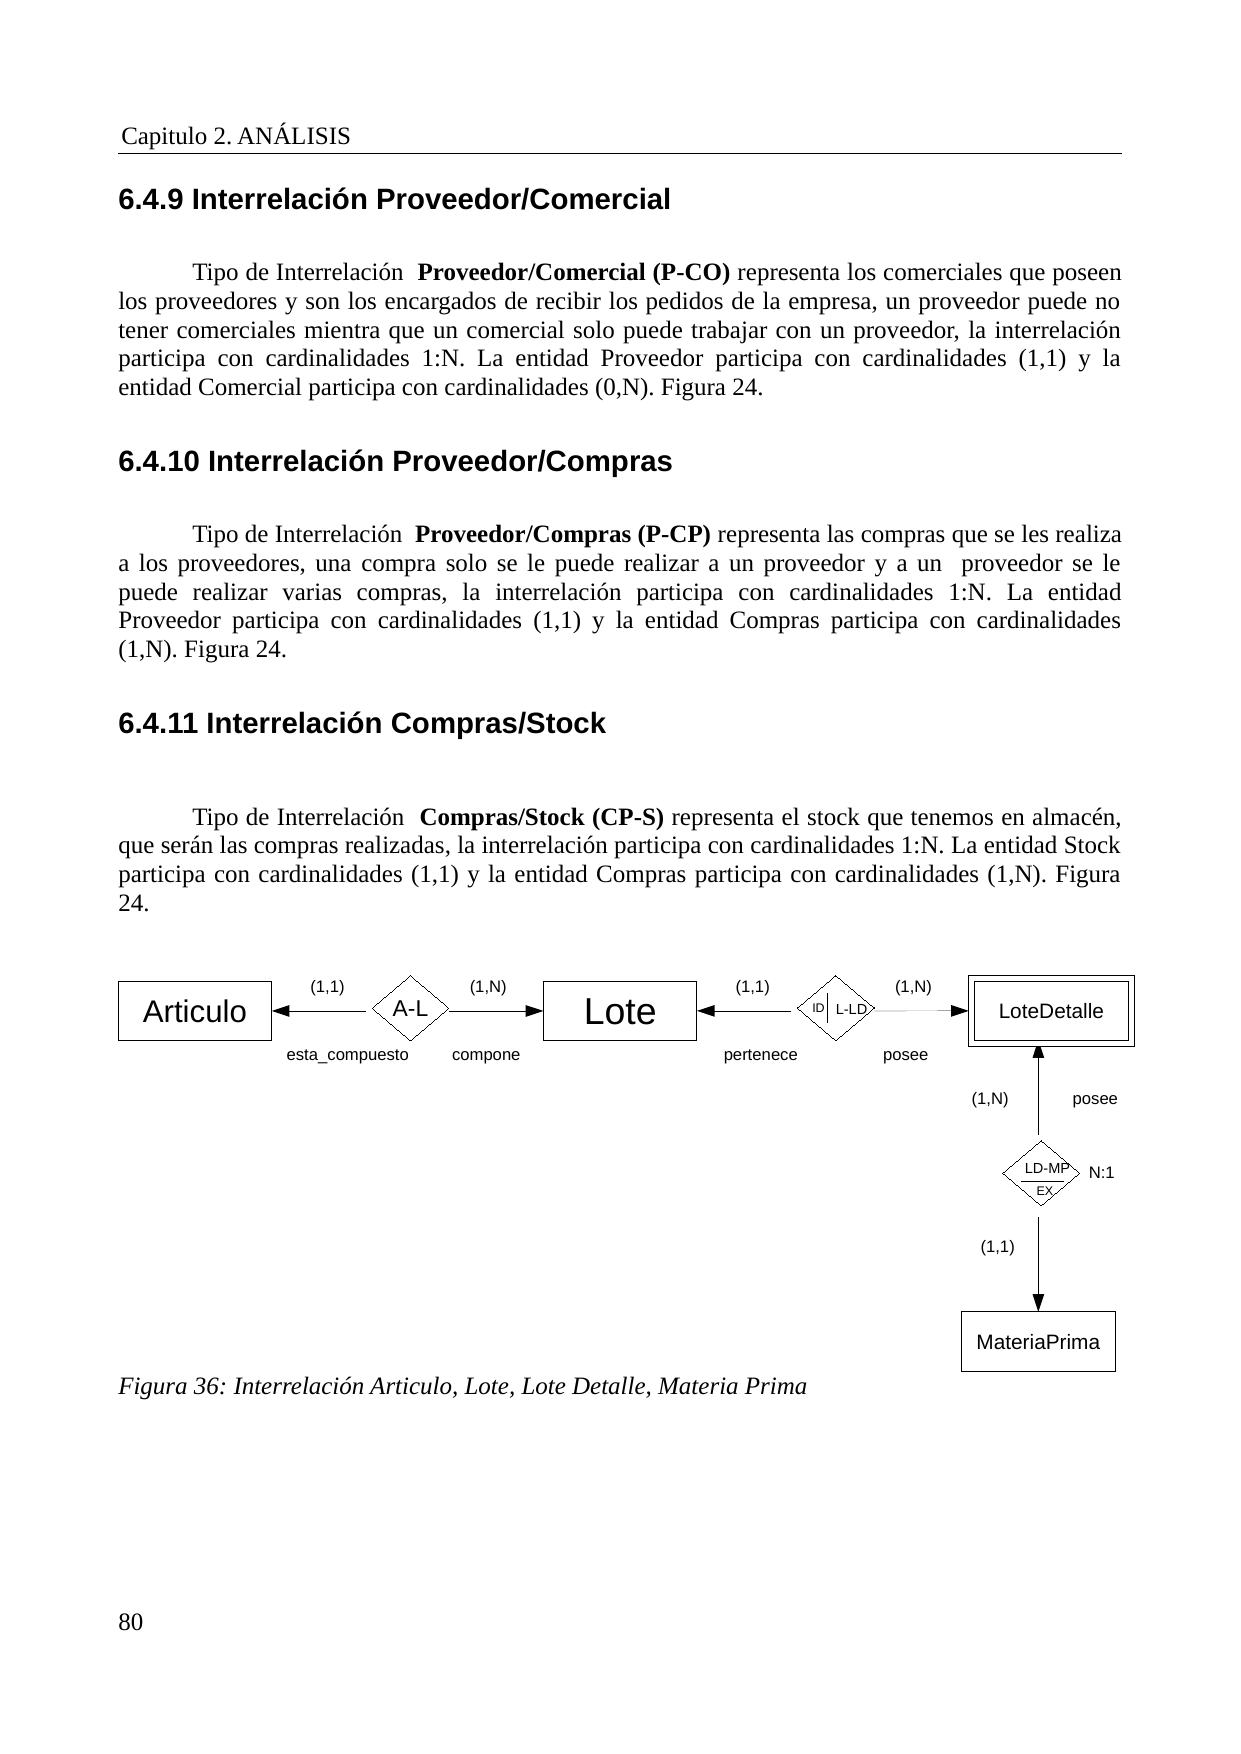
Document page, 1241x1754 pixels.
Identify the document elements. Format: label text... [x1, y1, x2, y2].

subtitle 6.4.11 Interrelación Compras/Stock [118, 706, 1122, 740]
text Tipo de Interrelación Proveedor/Compras (P-CP) representa las compras que se les realiza a los proveedores, una compra solo se le puede realizar a un proveedor y a un proveedor se le puede realizar varias compras, la interrelación participa con cardinalidades 1:N. La entidad Proveedor participa con cardinalidades (1,1) y la entidad Compras participa con cardinalidades (1,N). Figura 24. [118, 519, 1122, 663]
subtitle 6.4.10 Interrelación Proveedor/Compras [118, 444, 1122, 478]
text Tipo de Interrelación Proveedor/Comercial (P-CO) representa los comerciales que poseen los proveedores y son los encargados de recibir los pedidos de la empresa, un proveedor puede no tener comerciales mientra que un comercial solo puede trabajar con un proveedor, la interrelación participa con cardinalidades 1:N. La entidad Proveedor participa con cardinalidades (1,1) y la entidad Comercial participa con cardinalidades (0,N). Figura 24. [118, 257, 1122, 401]
subtitle 6.4.9 Interrelación Proveedor/Comercial [118, 182, 1122, 216]
text Tipo de Interrelación Compras/Stock (CP-S) representa el stock que tenemos en almacén, que serán las compras realizadas, la interrelación participa con cardinalidades 1:N. La entidad Stock participa con cardinalidades (1,1) y la entidad Compras participa con cardinalidades (1,N). Figura 24. [118, 802, 1122, 917]
text Figura 36: Interrelación Articulo, Lote, Lote Detalle, Materia Prima [118, 982, 1134, 1400]
